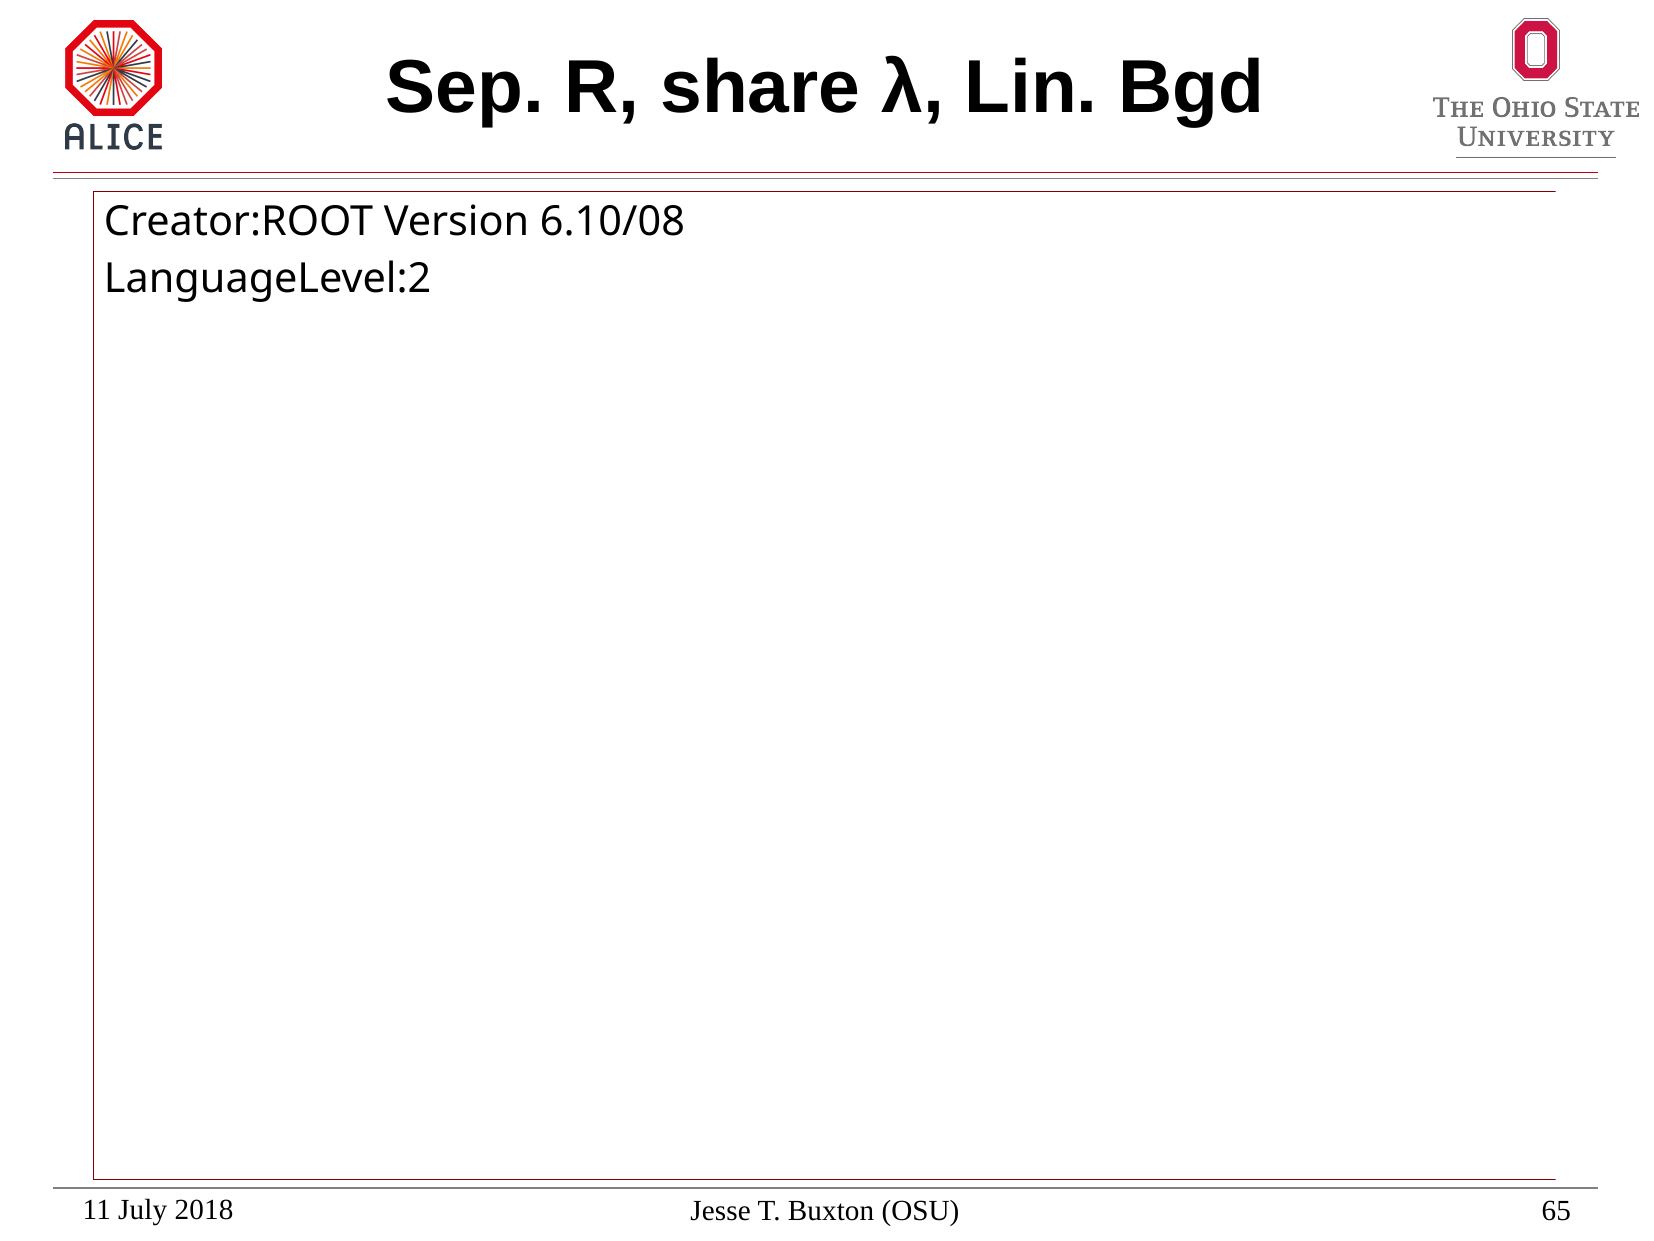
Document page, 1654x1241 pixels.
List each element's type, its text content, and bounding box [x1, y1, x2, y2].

picture [65, 20, 137, 150]
picture [90, 188, 1556, 1180]
picture [1513, 5, 1642, 171]
title Sep. R, share λ, Lin. Bgd [137, 1, 1513, 172]
